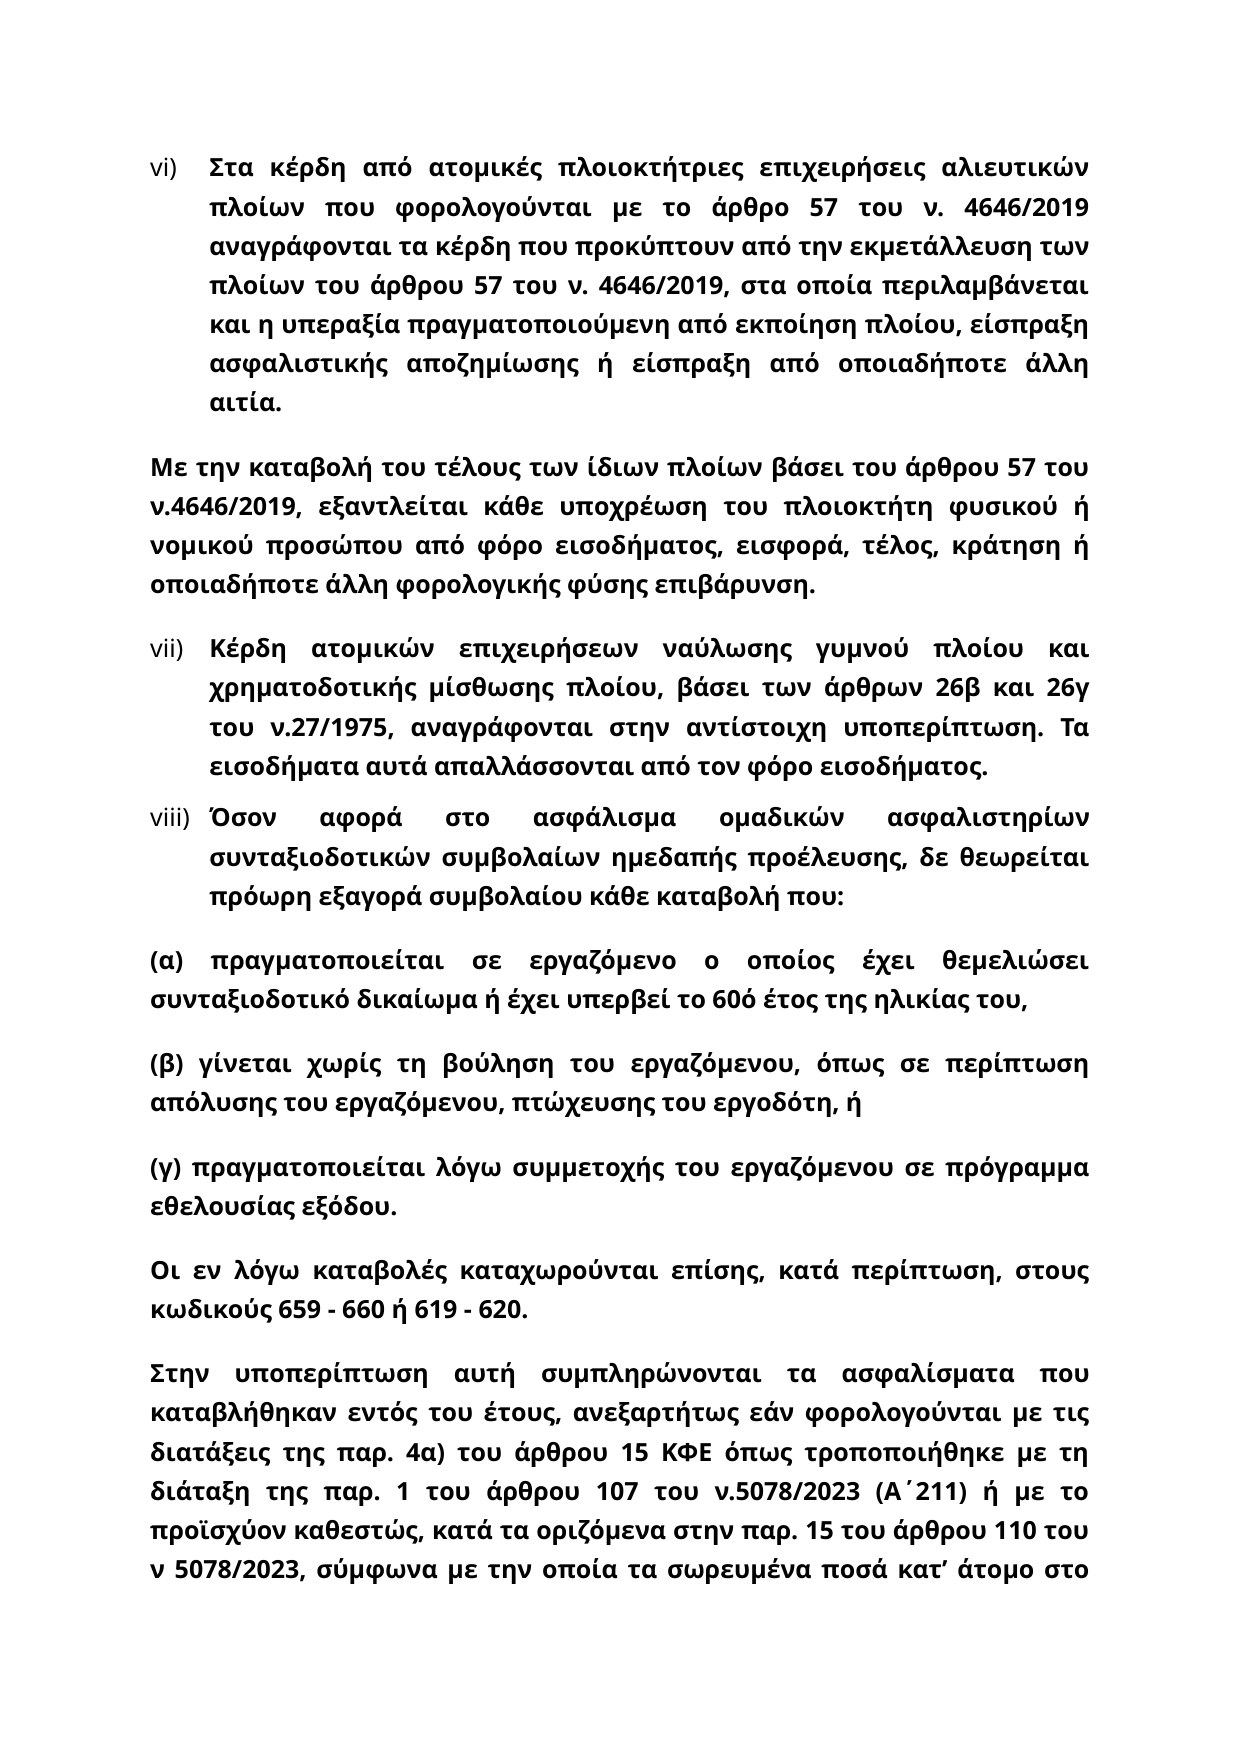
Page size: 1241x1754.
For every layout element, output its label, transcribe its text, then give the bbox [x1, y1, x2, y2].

list viii) Όσον αφορά στο ασφάλισμα ομαδικών ασφαλιστηρίων συνταξιοδοτικών συμβολαίων ημεδαπής προέλευσης, δε θεωρείται πρόωρη εξαγορά συμβολαίου κάθε καταβολή που: [150, 800, 1090, 912]
text (β) γίνεται χωρίς τη βούληση του εργαζόμενου, όπως σε περίπτωση απόλυσης του εργαζόμενου, πτώχευσης του εργοδότη, ή [150, 1046, 1090, 1119]
text (α) πραγματοποιείται σε εργαζόμενο ο οποίος έχει θεμελιώσει συνταξιοδοτικό δικαίωμα ή έχει υπερβεί το 60ό έτος της ηλικίας του, [150, 942, 1090, 1016]
list vi) Στα κέρδη από ατομικές πλοιοκτήτριες επιχειρήσεις αλιευτικών πλοίων που φορολογούνται με το άρθρο 57 του ν. 4646/2019 αναγράφονται τα κέρδη που προκύπτουν από την εκμετάλλευση των πλοίων του άρθρου 57 του ν. 4646/2019, στα οποία περιλαμβάνεται και η υπεραξία πραγματοποιούμενη από εκποίηση πλοίου, είσπραξη ασφαλιστικής αποζημίωσης ή είσπραξη από οποιαδήποτε άλλη αιτία. [150, 150, 1090, 419]
text (γ) πραγματοποιείται λόγω συμμετοχής του εργαζόμενου σε πρόγραμμα εθελουσίας εξόδου. [150, 1149, 1090, 1222]
list vii) Κέρδη ατομικών επιχειρήσεων ναύλωσης γυμνού πλοίου και χρηματοδοτικής μίσθωσης πλοίου, βάσει των άρθρων 26β και 26γ του ν.27/1975, αναγράφονται στην αντίστοιχη υποπερίπτωση. Τα εισοδήματα αυτά απαλλάσσονται από τον φόρο εισοδήματος. [150, 631, 1090, 782]
text Οι εν λόγω καταβολές καταχωρούνται επίσης, κατά περίπτωση, στους κωδικούς 659 - 660 ή 619 - 620. [150, 1252, 1090, 1326]
text Στην υποπερίπτωση αυτή συμπληρώνονται τα ασφαλίσματα που καταβλήθηκαν εντός του έτους, ανεξαρτήτως εάν φορολογούνται με τις διατάξεις της παρ. 4α) του άρθρου 15 ΚΦΕ όπως τροποποιήθηκε με τη διάταξη της παρ. 1 του άρθρου 107 του ν.5078/2023 (Α΄211) ή με το προϊσχύον καθεστώς, κατά τα οριζόμενα στην παρ. 15 του άρθρου 110 του ν 5078/2023, σύμφωνα με την οποία τα σωρευμένα ποσά κατ’ άτομο στο [150, 1356, 1090, 1586]
text Με την καταβολή του τέλους των ίδιων πλοίων βάσει του άρθρου 57 του ν.4646/2019, εξαντλείται κάθε υποχρέωση του πλοιοκτήτη φυσικού ή νομικού προσώπου από φόρο εισοδήματος, εισφορά, τέλος, κράτηση ή οποιαδήποτε άλλη φορολογικής φύσης επιβάρυνση. [150, 449, 1090, 601]
